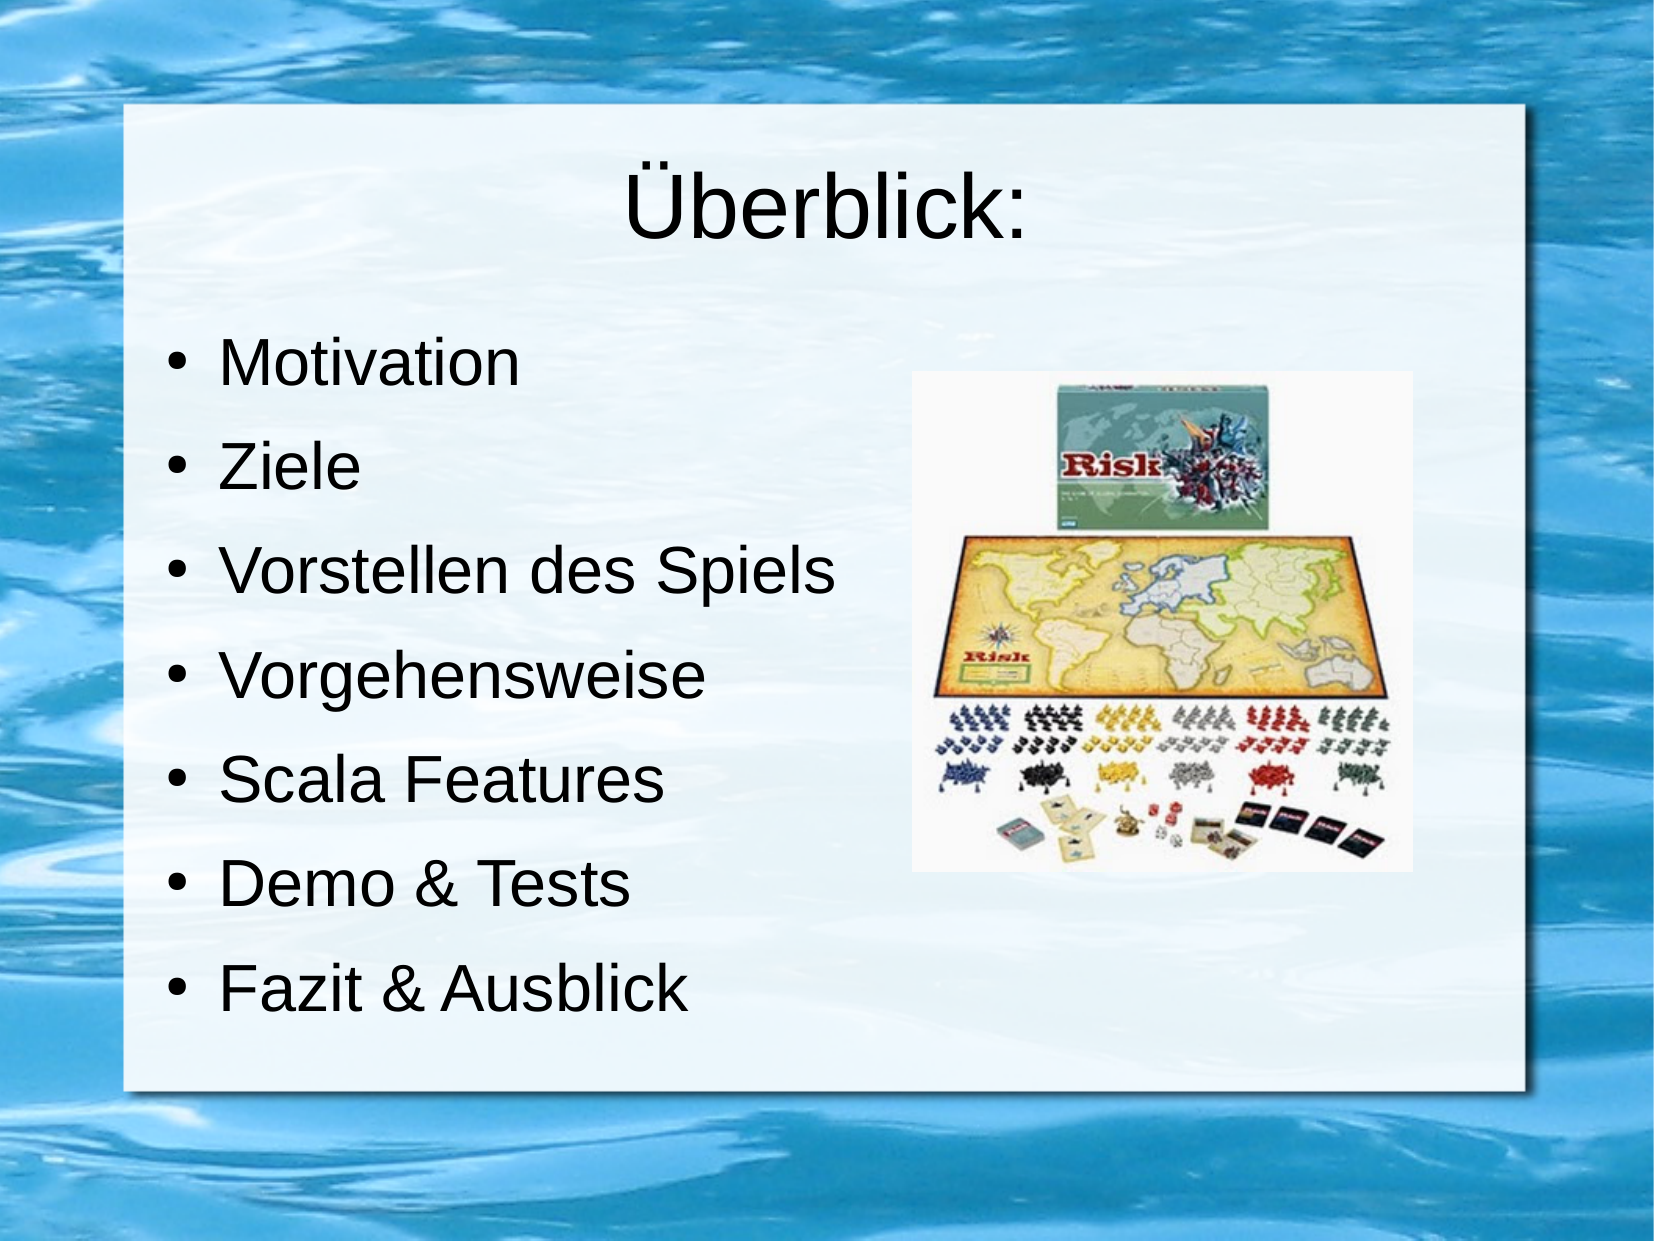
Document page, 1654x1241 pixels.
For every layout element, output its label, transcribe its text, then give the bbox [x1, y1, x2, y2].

title Überblick: [147, 118, 1506, 296]
picture [0, 0, 1654, 1241]
list Motivation Ziele Vorstellen des Spiels Vorgehensweise Scala Features Demo & Tests Fazit & Ausblick [147, 324, 1506, 1063]
